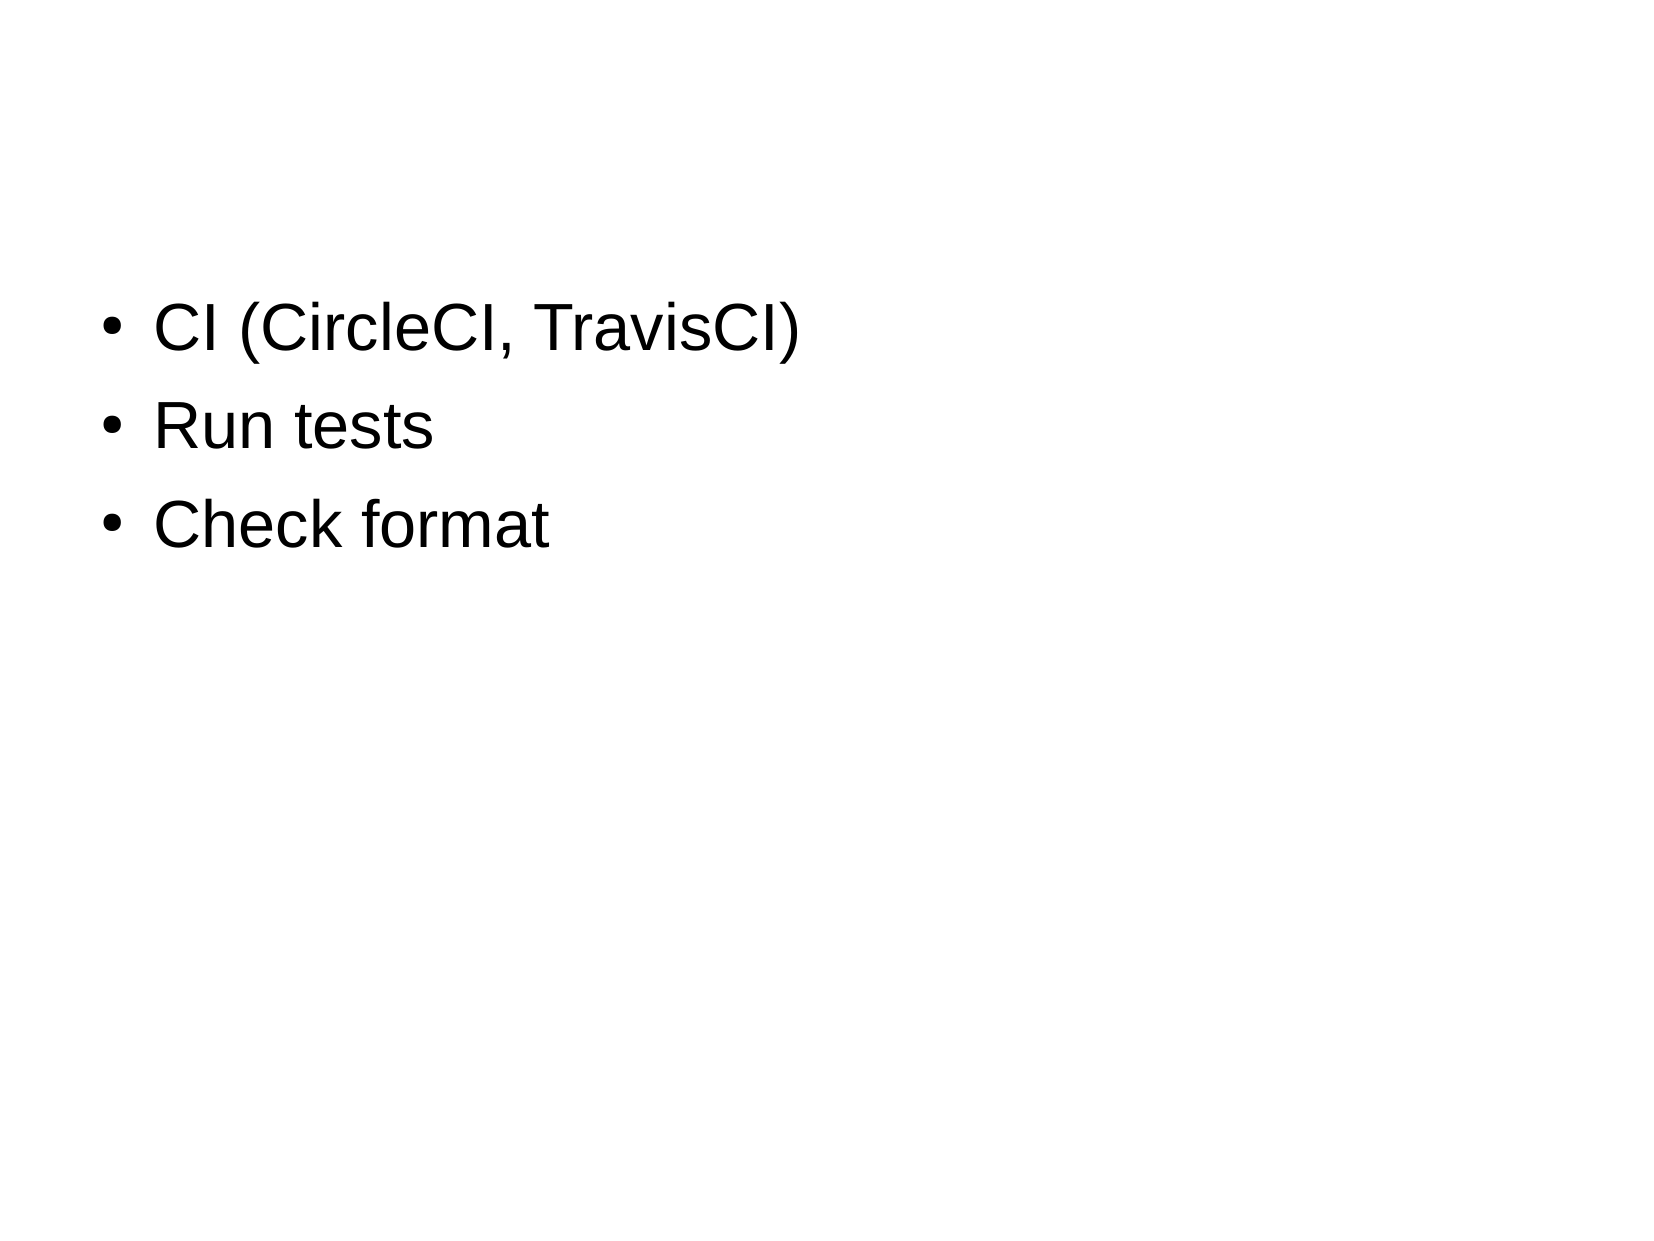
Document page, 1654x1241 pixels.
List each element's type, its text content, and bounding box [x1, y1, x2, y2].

list CI (CircleCI, TravisCI) Run tests Check format [82, 290, 1571, 1010]
